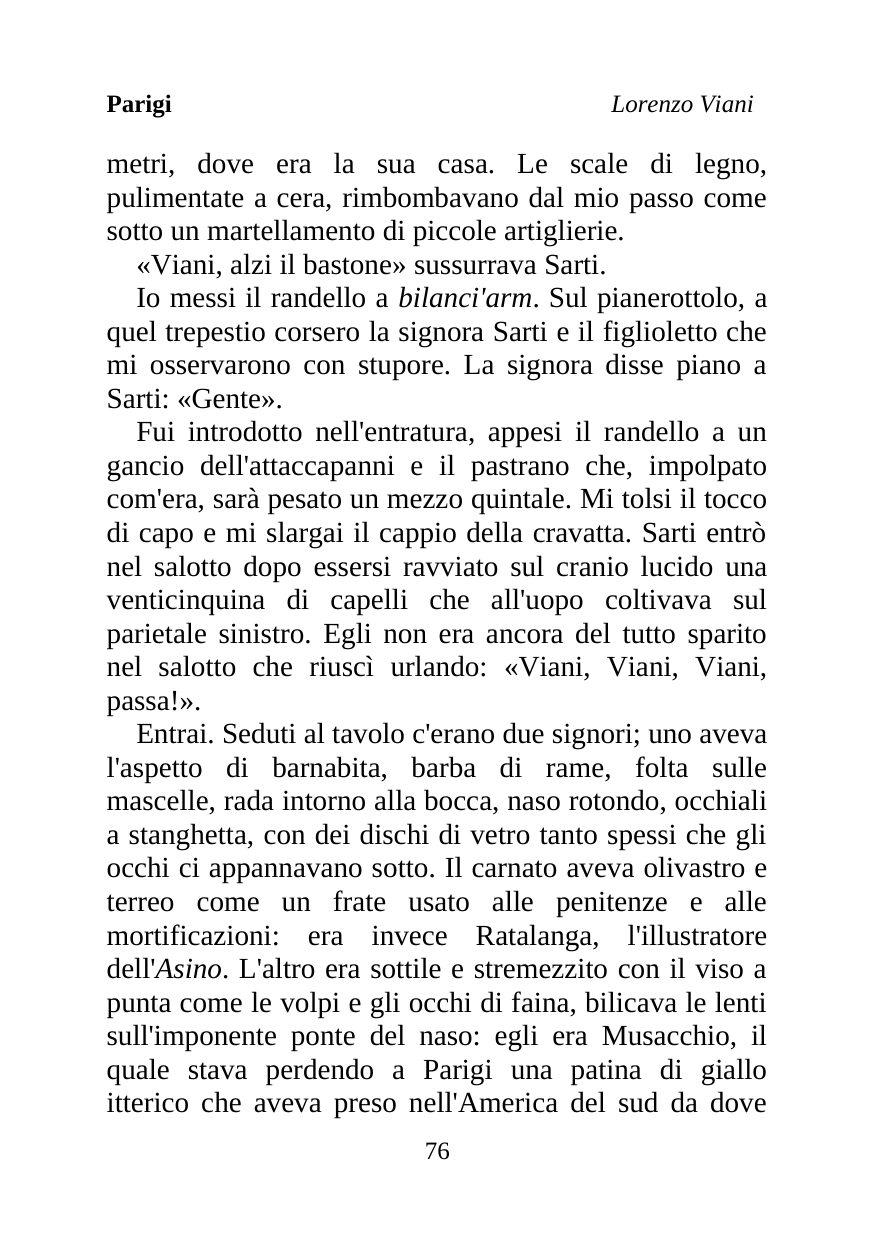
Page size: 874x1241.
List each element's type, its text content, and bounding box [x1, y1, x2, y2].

text «Viani, alzi il bastone» sussurrava Sarti. [106, 247, 768, 280]
text Io messi il randello a bilanci'arm. Sul pianerottolo, a quel trepestio corsero la signora Sarti e il figlioletto che mi osservarono con stupore. La signora disse piano a Sarti: «Gente». [106, 280, 768, 414]
text Entrai. Seduti al tavolo c'erano due signori; uno aveva l'aspetto di barnabita, barba di rame, folta sulle mascelle, rada intorno alla bocca, naso rotondo, occhiali a stanghetta, con dei dischi di vetro tanto spessi che gli occhi ci appannavano sotto. Il carnato aveva olivastro e terreo come un frate usato alle penitenze e alle mortificazioni: era invece Ratalanga, l'illustratore dell'Asino. L'altro era sottile e stremezzito con il viso a punta come le volpi e gli occhi di faina, bilicava le lenti sull'imponente ponte del naso: egli era Musacchio, il quale stava perdendo a Parigi una patina di giallo itterico che aveva preso nell'America del sud da dove [106, 716, 768, 1119]
text Fui introdotto nell'entratura, appesi il randello a un gancio dell'attaccapanni e il pastrano che, impolpato com'era, sarà pesato un mezzo quintale. Mi tolsi il tocco di capo e mi slargai il cappio della cravatta. Sarti entrò nel salotto dopo essersi ravviato sul cranio lucido una venticinquina di capelli che all'uopo coltivava sul parietale sinistro. Egli non era ancora del tutto sparito nel salotto che riuscì urlando: «Viani, Viani, Viani, passa!». [106, 414, 768, 716]
text metri, dove era la sua casa. Le scale di legno, pulimentate a cera, rimbombavano dal mio passo come sotto un martellamento di piccole artiglierie. [106, 146, 768, 247]
